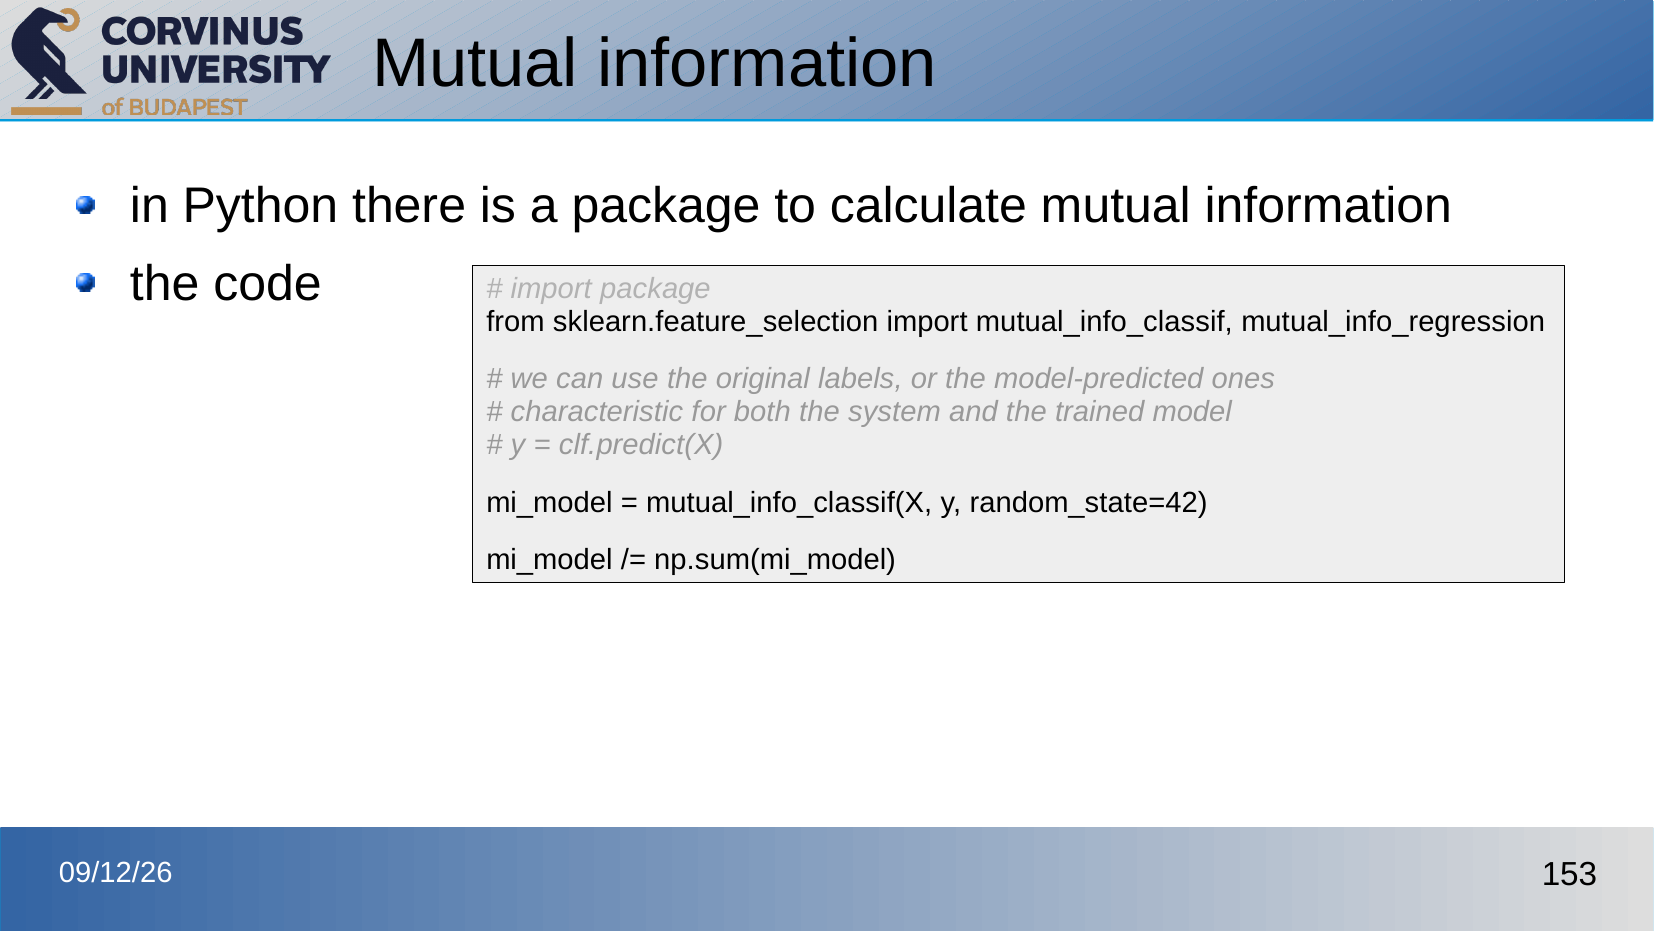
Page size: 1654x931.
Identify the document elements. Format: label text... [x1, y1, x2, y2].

text_box # import package from sklearn.feature_selection import mutual_info_classif, mutual_info_regression # we can use the original labels, or the model-predicted ones # characteristic for both the system and the trained model # y = clf.predict(X) mi_model = mutual_info_classif(X, y, random_state=42) mi_model /= np.sum(mi_model) [472, 265, 1565, 583]
list in Python there is a package to calculate mutual information the code [59, 177, 1625, 768]
picture [11, 7, 331, 115]
title Mutual information [372, 23, 1625, 103]
